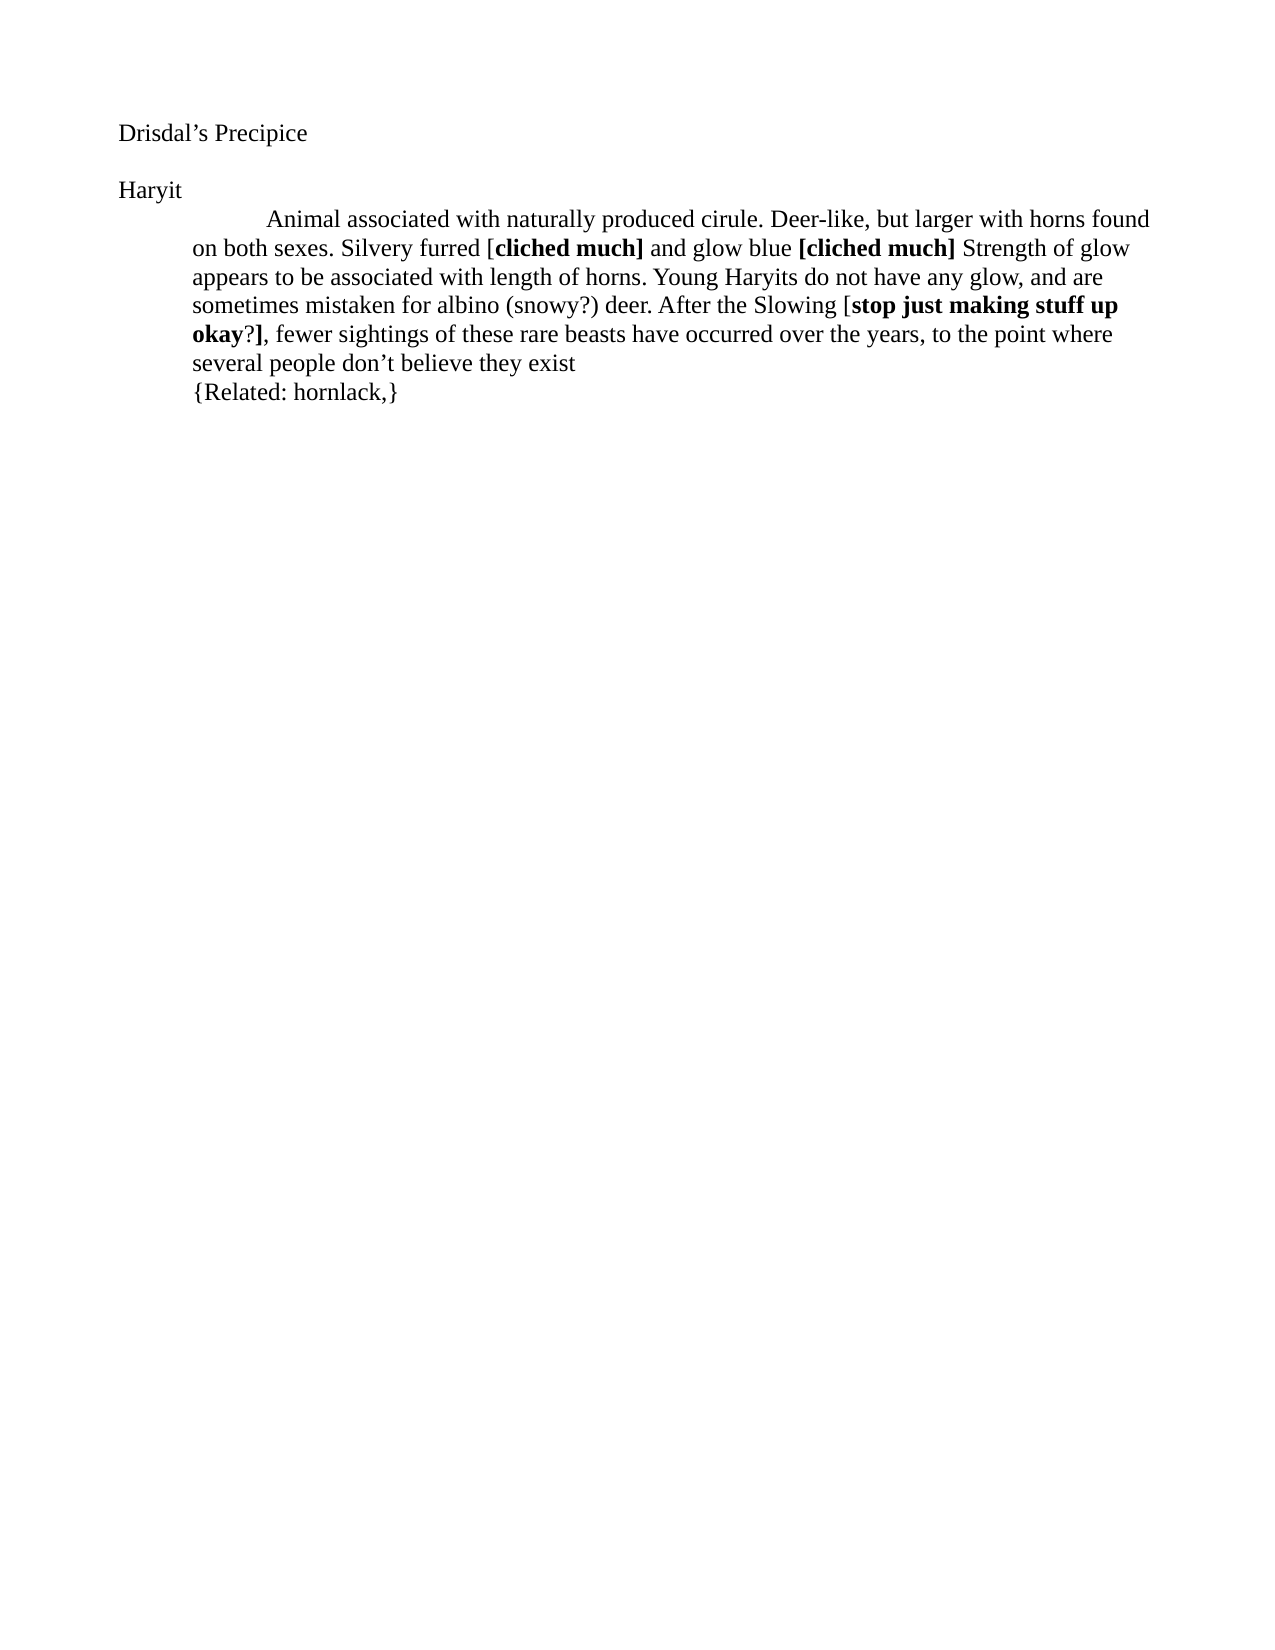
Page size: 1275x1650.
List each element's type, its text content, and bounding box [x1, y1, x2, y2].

text Drisdal’s Precipice [118, 118, 1157, 147]
text Animal associated with naturally produced cirule. Deer-like, but larger with horns found on both sexes. Silvery furred [cliched much] and glow blue [cliched much] Strength of glow appears to be associated with length of horns. Young Haryits do not have any glow, and are sometimes mistaken for albino (snowy?) deer. After the Slowing [stop just making stuff up okay?], fewer sightings of these rare beasts have occurred over the years, to the point where several people don’t believe they exist [192, 204, 1157, 377]
text Haryit [118, 176, 1157, 204]
text {Related: hornlack,} [192, 377, 1157, 406]
